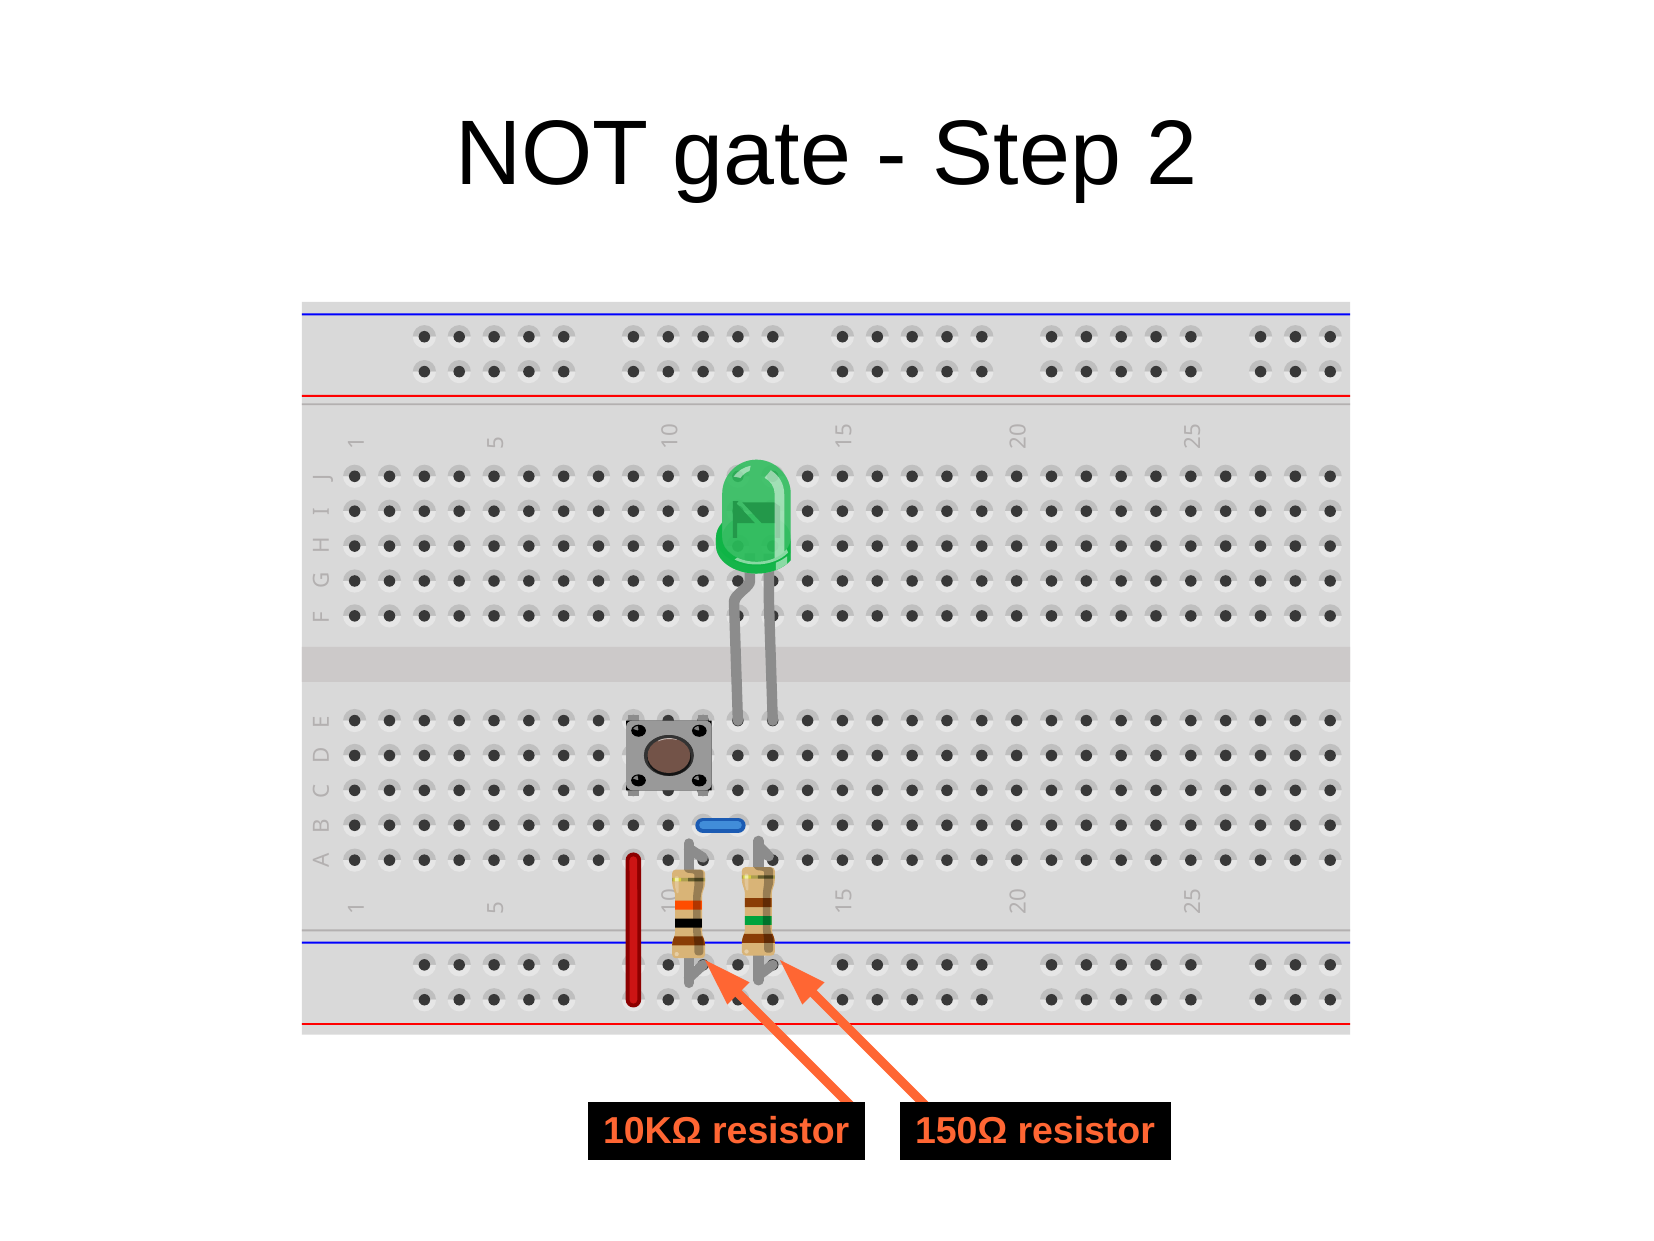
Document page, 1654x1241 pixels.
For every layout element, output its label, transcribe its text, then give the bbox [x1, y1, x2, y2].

picture [300, 300, 1351, 1037]
title NOT gate - Step 2 [82, 49, 1571, 257]
text_box 150Ω resistor [900, 1102, 1171, 1160]
text_box 10KΩ resistor [588, 1102, 865, 1160]
